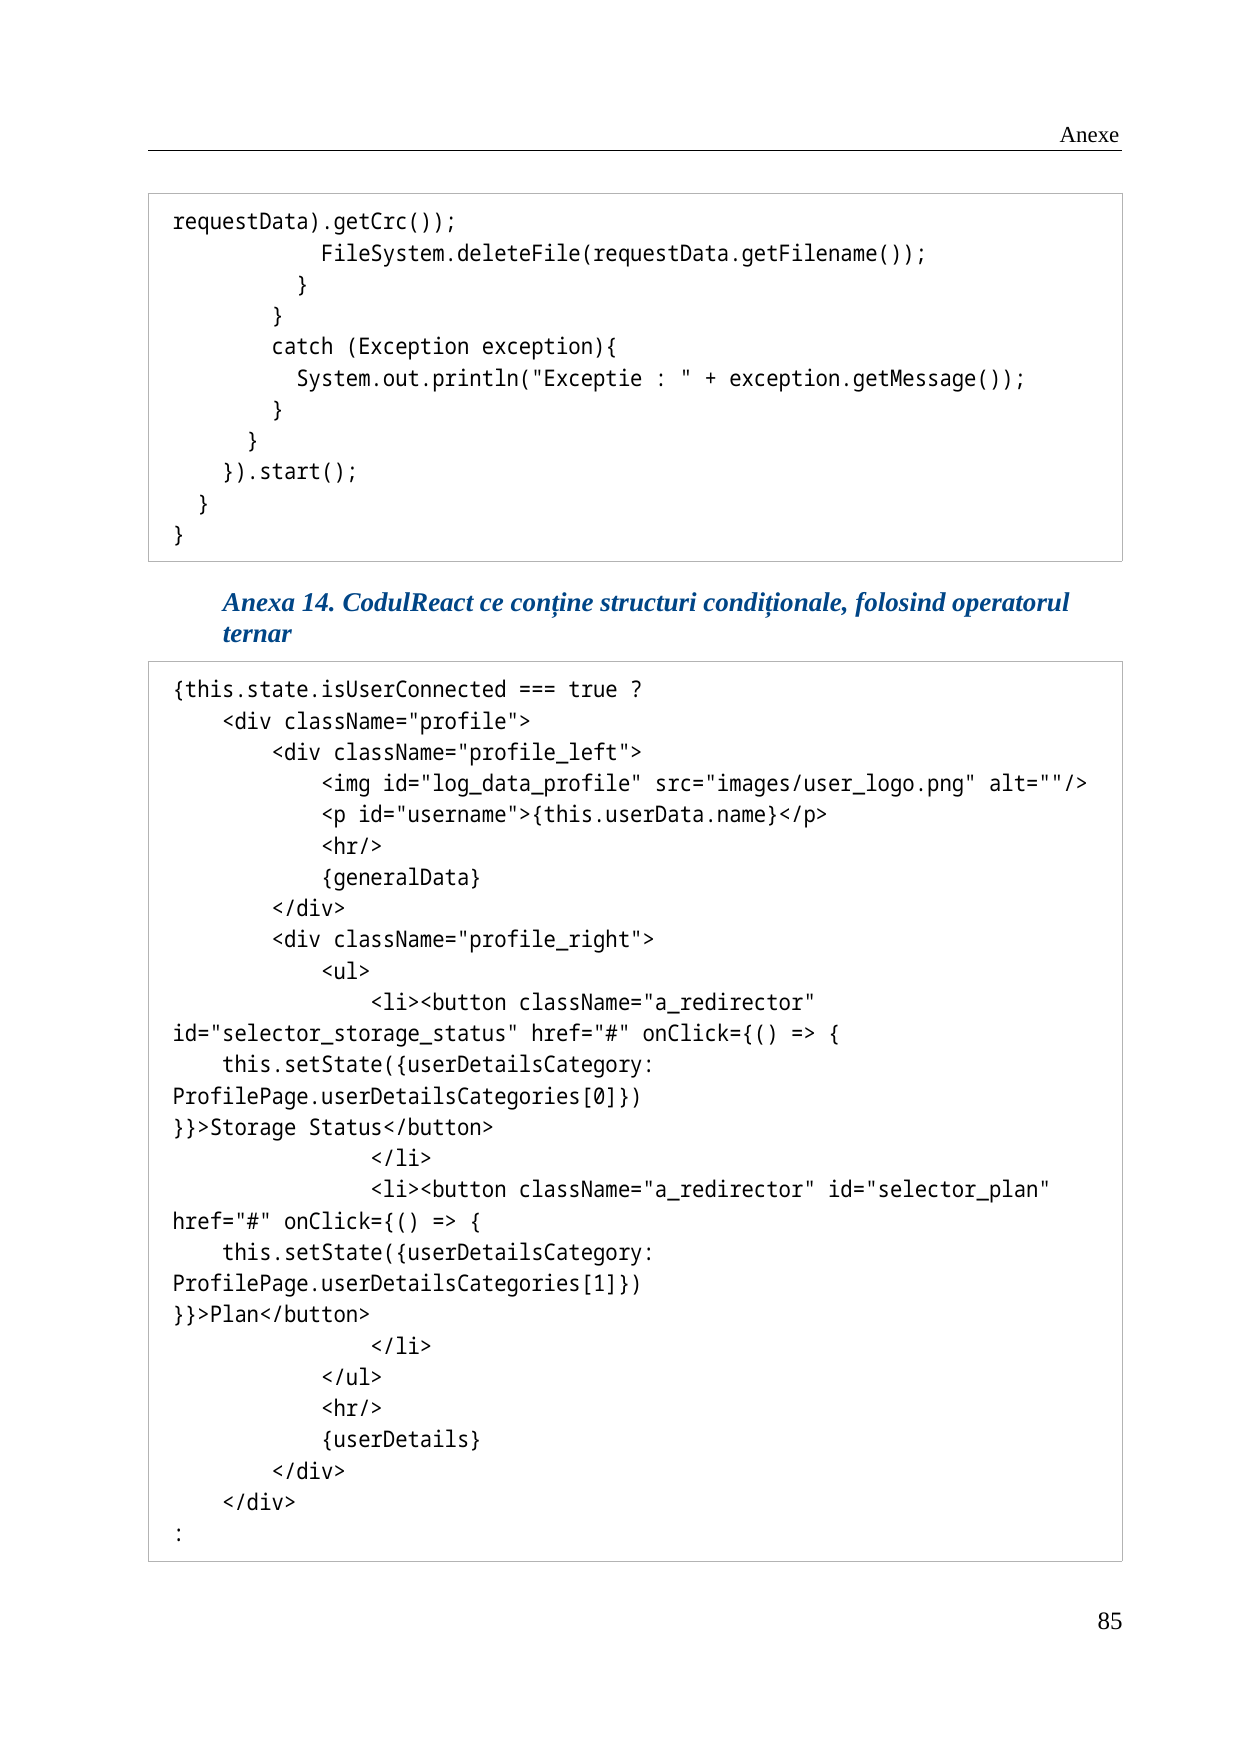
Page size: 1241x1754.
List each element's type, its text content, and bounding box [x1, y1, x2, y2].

text <ul> [149, 942, 1122, 973]
text } [149, 505, 1122, 561]
text } [149, 380, 1122, 411]
text <p id="username">{this.userData.name}</p> [149, 786, 1122, 817]
text <li><button className="a_redirector" id="selector_storage_status" href="#" onClick={() => { [149, 973, 1122, 1036]
text }).start(); [149, 443, 1122, 474]
text } [149, 411, 1122, 443]
text </div> [149, 1473, 1122, 1505]
text }}>Plan</button> [149, 1286, 1122, 1317]
text FileSystem.deleteFile(requestData.getFilename()); [149, 224, 1122, 255]
text <div className="profile"> [149, 692, 1122, 723]
text </div> [149, 880, 1122, 911]
text } [149, 474, 1122, 505]
text }}>Storage Status</button> [149, 1098, 1122, 1130]
text {this.state.isUserConnected === true ? [149, 662, 1122, 692]
subtitle CodulReact ce conține structuri condiționale, folosind operatorul ternar [223, 586, 1122, 648]
text : [149, 1505, 1122, 1561]
text this.setState({userDetailsCategory: ProfilePage.userDetailsCategories[0]}) [149, 1036, 1122, 1098]
text } [149, 286, 1122, 318]
text {userDetails} [149, 1411, 1122, 1442]
text <li><button className="a_redirector" id="selector_plan" href="#" onClick={() => { [149, 1161, 1122, 1223]
text catch (Exception exception){ [149, 318, 1122, 349]
text {generalData} [149, 848, 1122, 880]
text <div className="profile_left"> [149, 723, 1122, 755]
text this.setState({userDetailsCategory: ProfilePage.userDetailsCategories[1]}) [149, 1223, 1122, 1286]
text } [149, 255, 1122, 286]
text </li> [149, 1317, 1122, 1348]
text System.out.println("Exceptie : " + exception.getMessage()); [149, 349, 1122, 380]
text <hr/> [149, 1380, 1122, 1411]
text </div> [149, 1442, 1122, 1473]
text requestData).getCrc()); [149, 194, 1122, 224]
text </ul> [149, 1348, 1122, 1380]
text <hr/> [149, 817, 1122, 848]
text <div className="profile_right"> [149, 911, 1122, 942]
text <img id="log_data_profile" src="images/user_logo.png" alt=""/> [149, 755, 1122, 786]
text </li> [149, 1130, 1122, 1161]
